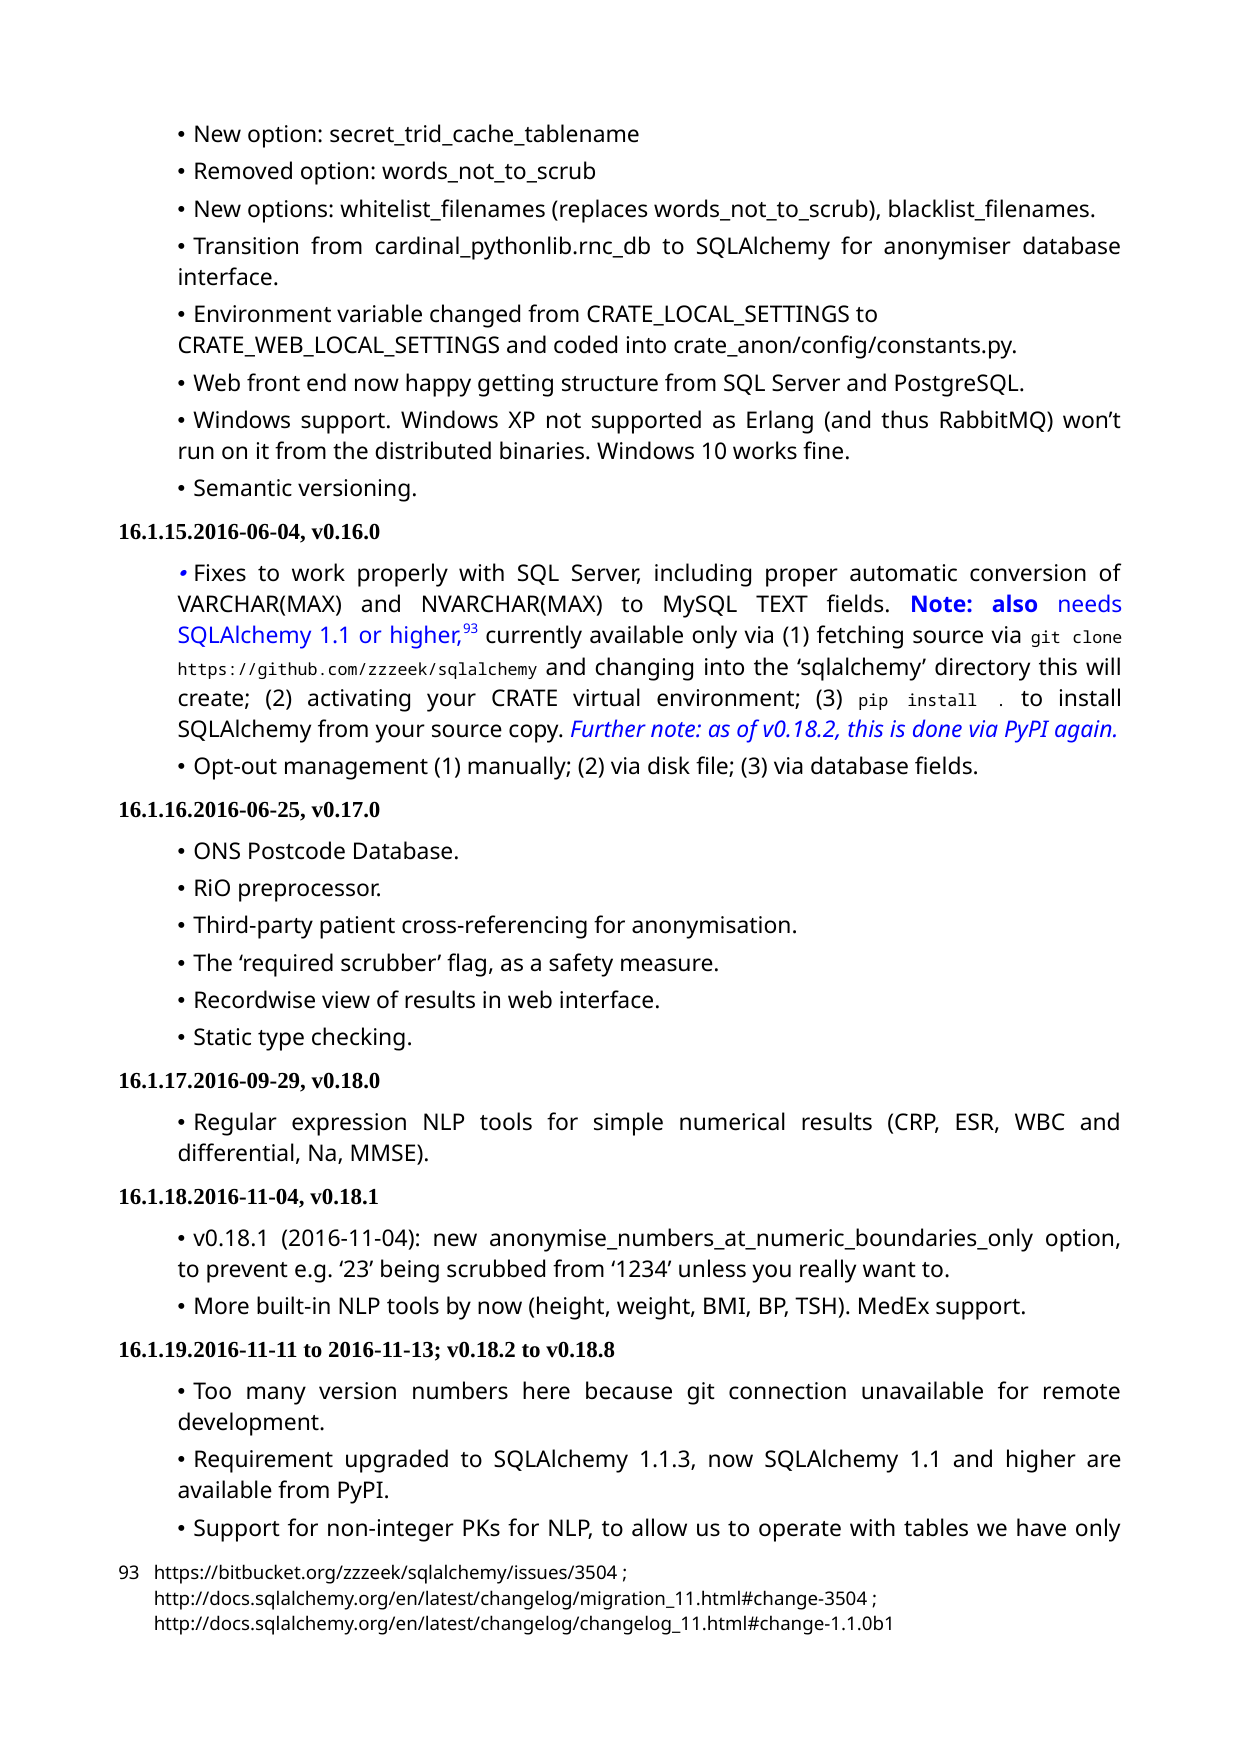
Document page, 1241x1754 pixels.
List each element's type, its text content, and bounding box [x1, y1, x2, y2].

list Opt-out management (1) manually; (2) via disk file; (3) via database fields. [177, 750, 1122, 782]
list Web front end now happy getting structure from SQL Server and PostgreSQL. [177, 367, 1122, 398]
list Recordwise view of results in web interface. [177, 984, 1122, 1015]
list More built-in NLP tools by now (height, weight, BMI, BP, TSH). MedEx support. [177, 1290, 1122, 1321]
list Semantic versioning. [177, 472, 1122, 503]
list Too many version numbers here because git connection unavailable for remote development. [177, 1375, 1122, 1437]
list Static type checking. [177, 1021, 1122, 1052]
subtitle 2016-06-25, v0.17.0 [118, 796, 1122, 822]
list Third-party patient cross-referencing for anonymisation. [177, 909, 1122, 941]
subtitle 2016-11-11 to 2016-11-13; v0.18.2 to v0.18.8 [118, 1336, 1122, 1362]
list New option: secret_trid_cache_tablename [177, 118, 1122, 149]
list Windows support. Windows XP not supported as Erlang (and thus RabbitMQ) won’t run on it from the distributed binaries. Windows 10 works fine. [177, 404, 1122, 466]
list Support for non-integer PKs for NLP, to allow us to operate with tables we have only [177, 1512, 1122, 1543]
list v0.18.1 (2016-11-04): new anonymise_numbers_at_numeric_boundaries_only option, to prevent e.g. ‘23’ being scrubbed from ‘1234’ unless you really want to. [177, 1222, 1122, 1284]
subtitle 2016-09-29, v0.18.0 [118, 1067, 1122, 1093]
list Removed option: words_not_to_scrub [177, 155, 1122, 187]
list Fixes to work properly with SQL Server, including proper automatic conversion of VARCHAR(MAX) and NVARCHAR(MAX) to MySQL TEXT fields. Note: also needs SQLAlchemy 1.1 or higher, currently available only via (1) fetching source via git clone https://github.com/zzzeek/sqlalchemy and changing into the ‘sqlalchemy’ directory this will create; (2) activating your CRATE virtual environment; (3) pip install . to install SQLAlchemy from your source copy. Further note: as of v0.18.2, this is done via PyPI again. [177, 557, 1122, 744]
list ONS Postcode Database. [177, 835, 1122, 866]
list Transition from cardinal_pythonlib.rnc_db to SQLAlchemy for anonymiser database interface. [177, 230, 1122, 292]
list https://bitbucket.org/zzzeek/sqlalchemy/issues/3504 ; http://docs.sqlalchemy.org/en/latest/changelog/migration_11.html#change-3504 ; http://docs.sqlalchemy.org/en/latest/changelog/changelog_11.html#change-1.1.0b1 [118, 1559, 1122, 1636]
list Requirement upgraded to SQLAlchemy 1.1.3, now SQLAlchemy 1.1 and higher are available from PyPI. [177, 1443, 1122, 1506]
list New options: whitelist_filenames (replaces words_not_to_scrub), blacklist_filenames. [177, 192, 1122, 224]
subtitle 2016-06-04, v0.16.0 [118, 518, 1122, 544]
list Regular expression NLP tools for simple numerical results (CRP, ESR, WBC and differential, Na, MMSE). [177, 1106, 1122, 1168]
list RiO preprocessor. [177, 872, 1122, 903]
subtitle 2016-11-04, v0.18.1 [118, 1183, 1122, 1209]
list The ‘required scrubber’ flag, as a safety measure. [177, 947, 1122, 978]
list Environment variable changed from CRATE_LOCAL_SETTINGS to CRATE_WEB_LOCAL_SETTINGS and coded into crate_anon/config/constants.py. [177, 298, 1122, 361]
